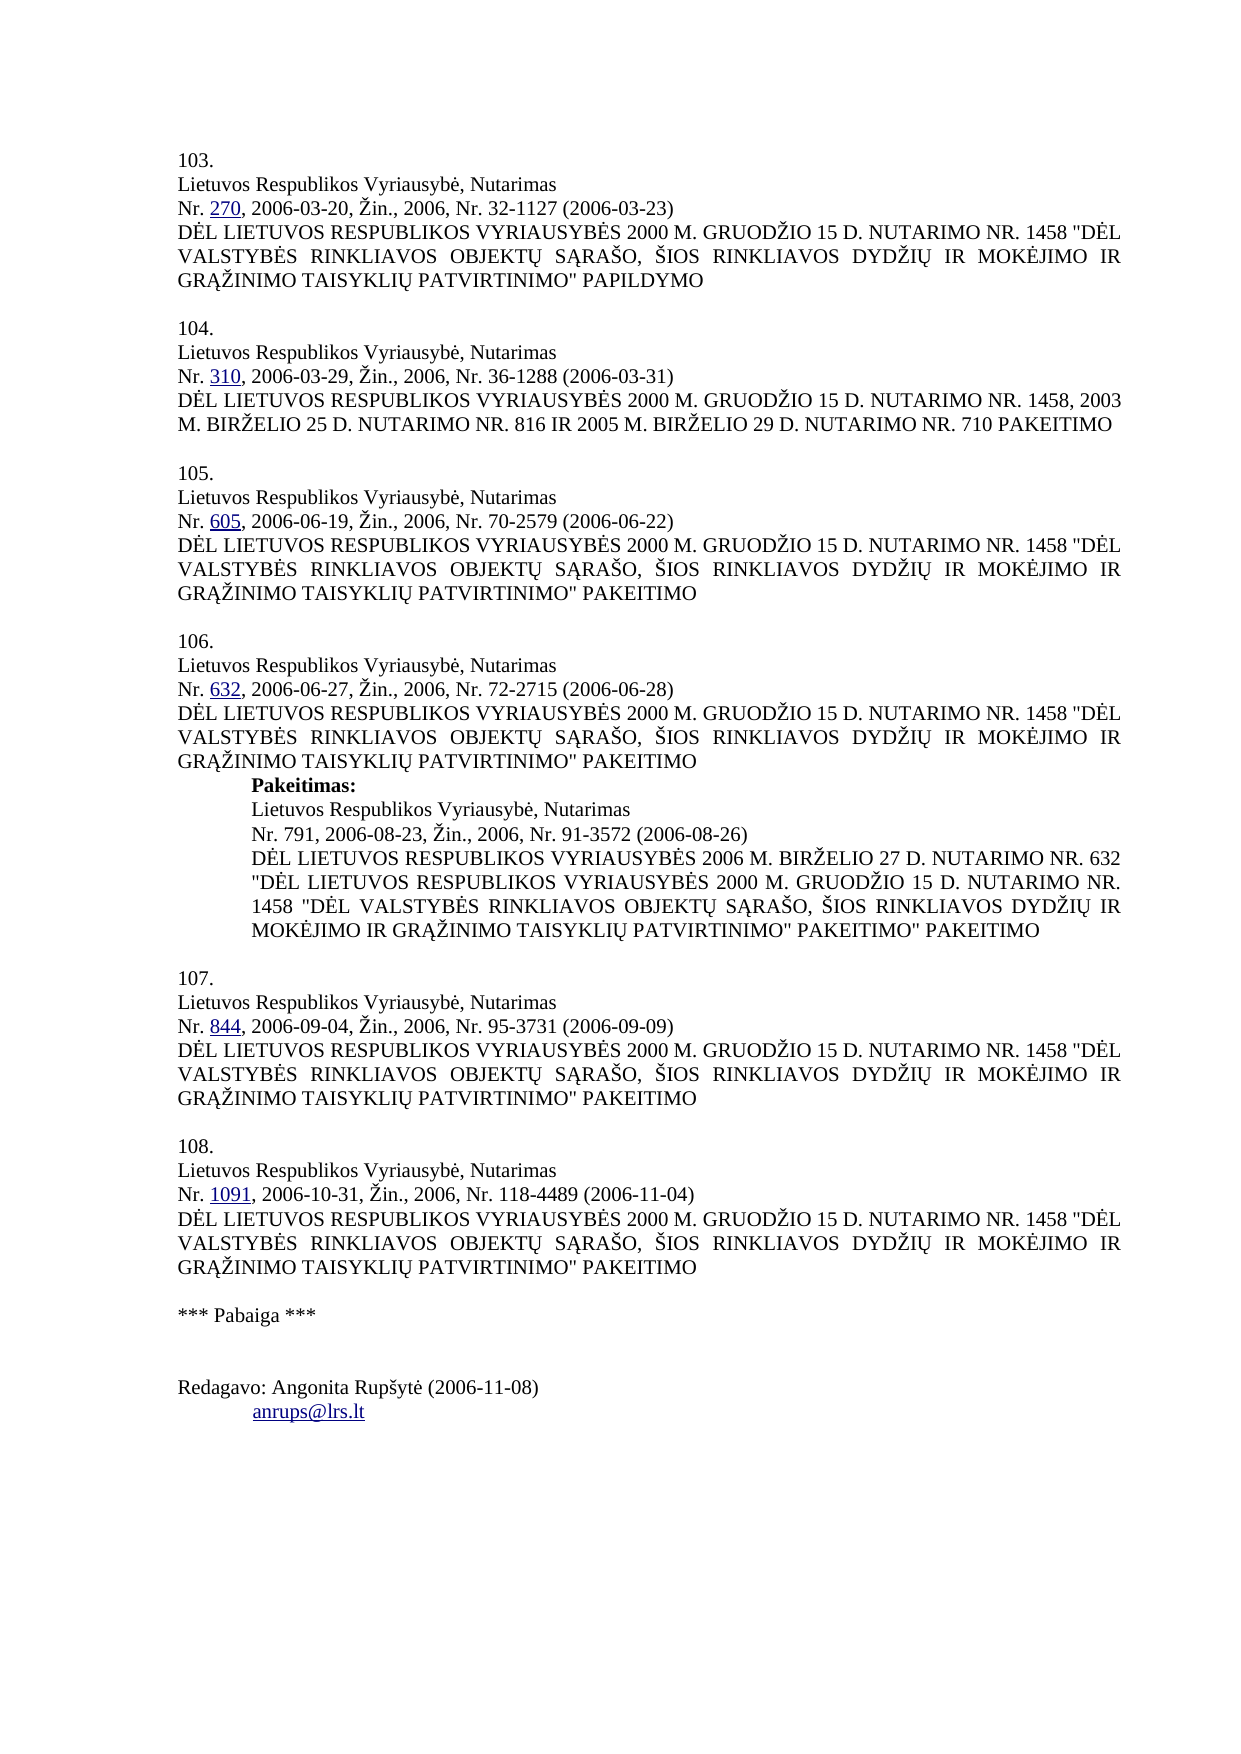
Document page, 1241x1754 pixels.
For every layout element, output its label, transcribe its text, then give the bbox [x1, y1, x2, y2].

text Lietuvos Respublikos Vyriausybė, Nutarimas [177, 484, 1122, 509]
text DĖL LIETUVOS RESPUBLIKOS VYRIAUSYBĖS 2000 M. GRUODŽIO 15 D. NUTARIMO NR. 1458 "DĖL VALSTYBĖS RINKLIAVOS OBJEKTŲ SĄRAŠO, ŠIOS RINKLIAVOS DYDŽIŲ IR MOKĖJIMO IR GRĄŽINIMO TAISYKLIŲ PATVIRTINIMO" PAPILDYMO [177, 220, 1122, 292]
text *** Pabaiga *** [177, 1303, 1122, 1327]
text Pakeitimas: [177, 773, 1122, 797]
text DĖL LIETUVOS RESPUBLIKOS VYRIAUSYBĖS 2000 M. GRUODŽIO 15 D. NUTARIMO NR. 1458 "DĖL VALSTYBĖS RINKLIAVOS OBJEKTŲ SĄRAŠO, ŠIOS RINKLIAVOS DYDŽIŲ IR MOKĖJIMO IR GRĄŽINIMO TAISYKLIŲ PATVIRTINIMO" PAKEITIMO [177, 533, 1122, 605]
text anrups@lrs.lt [177, 1399, 1122, 1423]
text Nr. 605, 2006-06-19, Žin., 2006, Nr. 70-2579 (2006-06-22) [177, 509, 1122, 533]
text 104. [177, 316, 1122, 340]
text Lietuvos Respublikos Vyriausybė, Nutarimas [177, 797, 1122, 821]
text 106. [177, 629, 1122, 653]
text Lietuvos Respublikos Vyriausybė, Nutarimas [177, 653, 1122, 677]
text 107. [177, 966, 1122, 990]
text DĖL LIETUVOS RESPUBLIKOS VYRIAUSYBĖS 2000 M. GRUODŽIO 15 D. NUTARIMO NR. 1458, 2003 M. BIRŽELIO 25 D. NUTARIMO NR. 816 IR 2005 M. BIRŽELIO 29 D. NUTARIMO NR. 710 PAKEITIMO [177, 388, 1122, 436]
text DĖL LIETUVOS RESPUBLIKOS VYRIAUSYBĖS 2000 M. GRUODŽIO 15 D. NUTARIMO NR. 1458 "DĖL VALSTYBĖS RINKLIAVOS OBJEKTŲ SĄRAŠO, ŠIOS RINKLIAVOS DYDŽIŲ IR MOKĖJIMO IR GRĄŽINIMO TAISYKLIŲ PATVIRTINIMO" PAKEITIMO [177, 701, 1122, 773]
text DĖL LIETUVOS RESPUBLIKOS VYRIAUSYBĖS 2006 M. BIRŽELIO 27 D. NUTARIMO NR. 632 "DĖL LIETUVOS RESPUBLIKOS VYRIAUSYBĖS 2000 M. GRUODŽIO 15 D. NUTARIMO NR. 1458 "DĖL VALSTYBĖS RINKLIAVOS OBJEKTŲ SĄRAŠO, ŠIOS RINKLIAVOS DYDŽIŲ IR MOKĖJIMO IR GRĄŽINIMO TAISYKLIŲ PATVIRTINIMO" PAKEITIMO" PAKEITIMO [251, 846, 1122, 942]
text Nr. 270, 2006-03-20, Žin., 2006, Nr. 32-1127 (2006-03-23) [177, 196, 1122, 220]
text 108. [177, 1134, 1122, 1158]
text Nr. 791, 2006-08-23, Žin., 2006, Nr. 91-3572 (2006-08-26) [177, 821, 1122, 846]
text 103. [177, 148, 1122, 172]
text DĖL LIETUVOS RESPUBLIKOS VYRIAUSYBĖS 2000 M. GRUODŽIO 15 D. NUTARIMO NR. 1458 "DĖL VALSTYBĖS RINKLIAVOS OBJEKTŲ SĄRAŠO, ŠIOS RINKLIAVOS DYDŽIŲ IR MOKĖJIMO IR GRĄŽINIMO TAISYKLIŲ PATVIRTINIMO" PAKEITIMO [177, 1038, 1122, 1110]
text 105. [177, 461, 1122, 484]
text Nr. 632, 2006-06-27, Žin., 2006, Nr. 72-2715 (2006-06-28) [177, 677, 1122, 701]
text Lietuvos Respublikos Vyriausybė, Nutarimas [177, 340, 1122, 364]
text Nr. 310, 2006-03-29, Žin., 2006, Nr. 36-1288 (2006-03-31) [177, 364, 1122, 388]
text Lietuvos Respublikos Vyriausybė, Nutarimas [177, 990, 1122, 1014]
text Nr. 1091, 2006-10-31, Žin., 2006, Nr. 118-4489 (2006-11-04) [177, 1182, 1122, 1206]
text DĖL LIETUVOS RESPUBLIKOS VYRIAUSYBĖS 2000 M. GRUODŽIO 15 D. NUTARIMO NR. 1458 "DĖL VALSTYBĖS RINKLIAVOS OBJEKTŲ SĄRAŠO, ŠIOS RINKLIAVOS DYDŽIŲ IR MOKĖJIMO IR GRĄŽINIMO TAISYKLIŲ PATVIRTINIMO" PAKEITIMO [177, 1206, 1122, 1279]
text Lietuvos Respublikos Vyriausybė, Nutarimas [177, 172, 1122, 196]
text Nr. 844, 2006-09-04, Žin., 2006, Nr. 95-3731 (2006-09-09) [177, 1014, 1122, 1038]
text Lietuvos Respublikos Vyriausybė, Nutarimas [177, 1158, 1122, 1182]
text Redagavo: Angonita Rupšytė (2006-11-08) [177, 1375, 1122, 1399]
